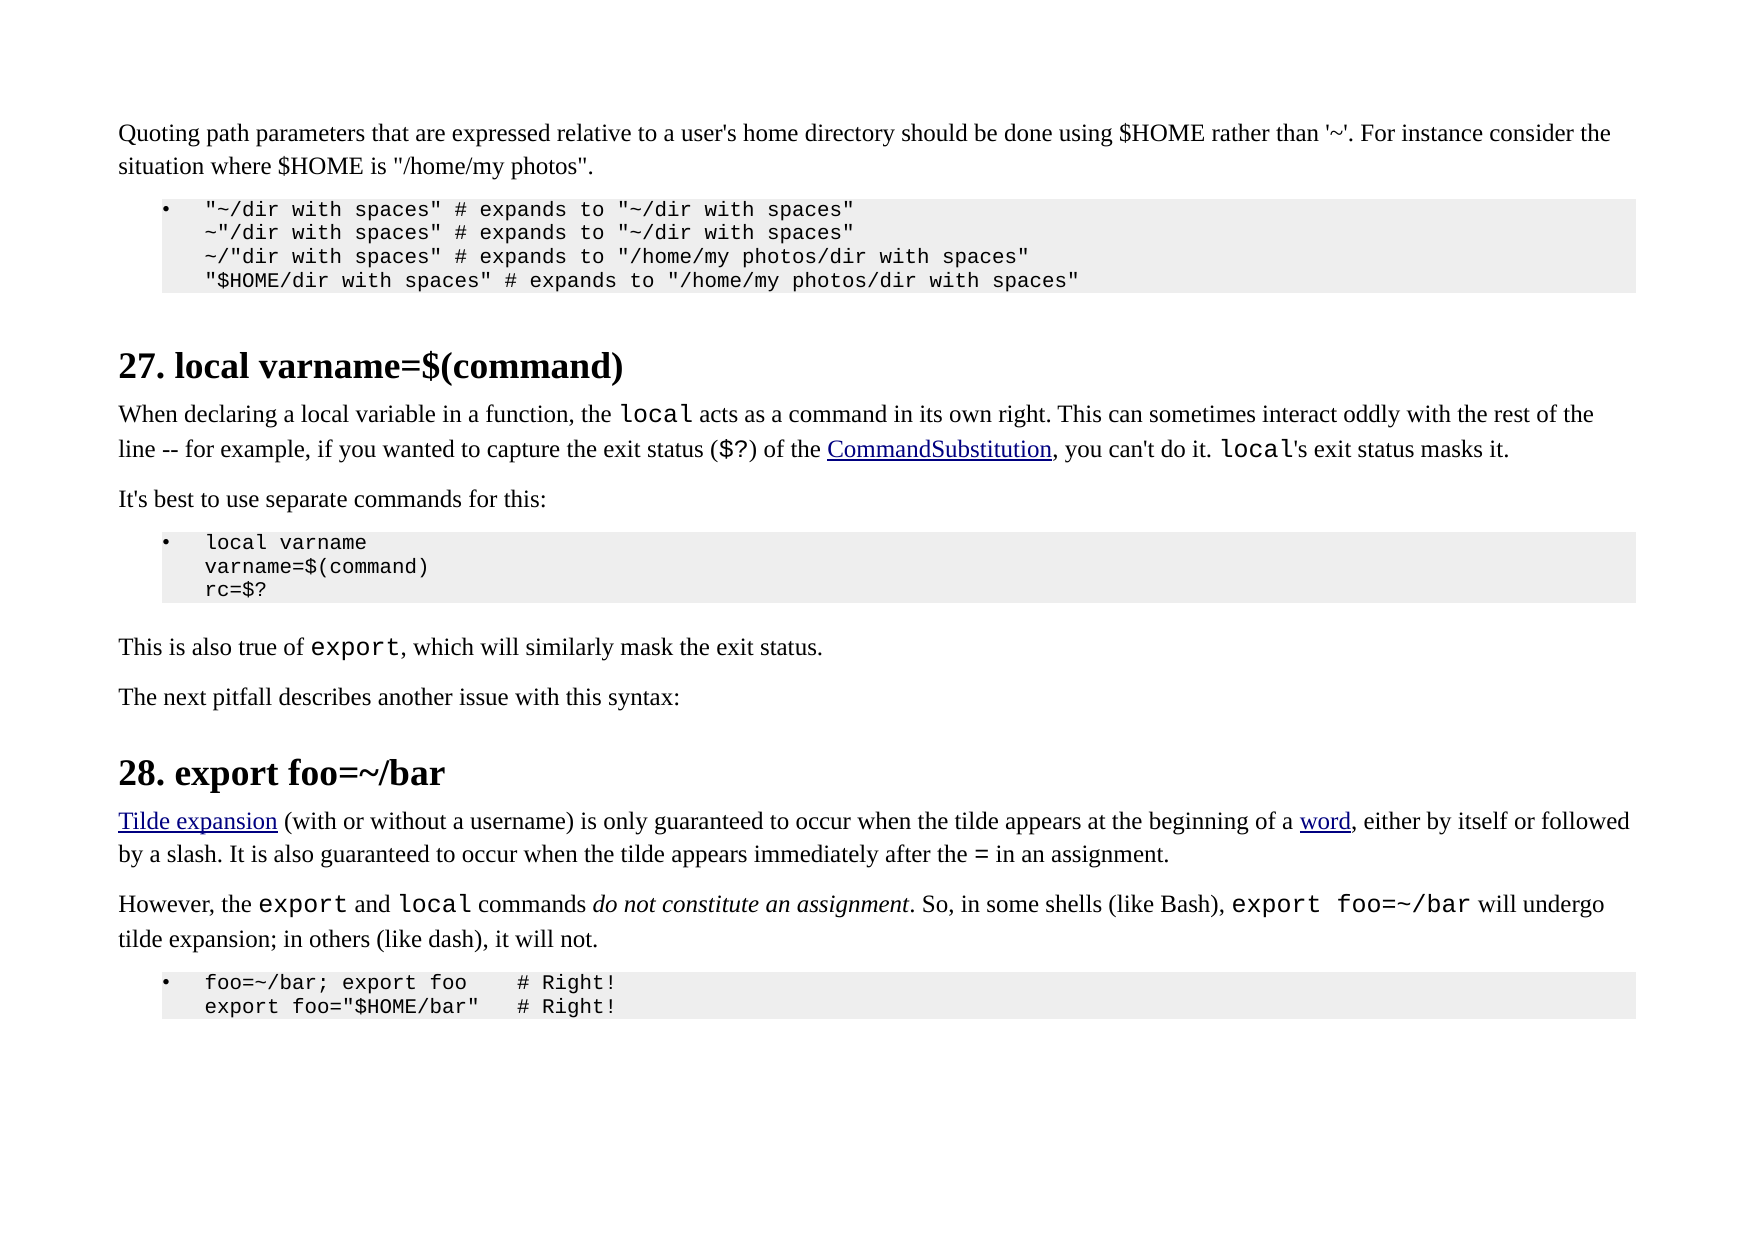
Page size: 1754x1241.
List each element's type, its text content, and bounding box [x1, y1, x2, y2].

list foo=~/bar; export foo # Right! [162, 972, 1636, 996]
text The next pitfall describes another issue with this syntax: [118, 682, 1636, 711]
list rc=$? [162, 579, 1636, 603]
subtitle 28. export foo=~/bar [118, 751, 1636, 794]
list export foo="$HOME/bar" # Right! [162, 996, 1636, 1019]
list "~/dir with spaces" # expands to "~/dir with spaces" [162, 199, 1636, 222]
text It's best to use separate commands for this: [118, 484, 1636, 513]
list ~/"dir with spaces" # expands to "/home/my photos/dir with spaces" [162, 246, 1636, 270]
text Tilde expansion (with or without a username) is only guaranteed to occur when the tilde appears at the beginning of a word, either by itself or followed by a slash. It is also guaranteed to occur when the tilde appears immediately after the = in an assignment. [118, 806, 1636, 870]
text This is also true of export, which will similarly mask the exit status. [118, 632, 1636, 663]
text When declaring a local variable in a function, the local acts as a command in its own right. This can sometimes interact oddly with the rest of the line -- for example, if you wanted to capture the exit status ($?) of the CommandSubstitution, you can't do it. local's exit status masks it. [118, 399, 1636, 465]
list varname=$(command) [162, 556, 1636, 579]
subtitle 27. local varname=$(command) [118, 344, 1636, 387]
list local varname [162, 532, 1636, 556]
text Quoting path parameters that are expressed relative to a user's home directory should be done using $HOME rather than '~'. For instance consider the situation where $HOME is "/home/my photos". [118, 118, 1636, 180]
text However, the export and local commands do not constitute an assignment. So, in some shells (like Bash), export foo=~/bar will undergo tilde expansion; in others (like dash), it will not. [118, 889, 1636, 953]
list ~"/dir with spaces" # expands to "~/dir with spaces" [162, 222, 1636, 246]
list "$HOME/dir with spaces" # expands to "/home/my photos/dir with spaces" [162, 270, 1636, 293]
